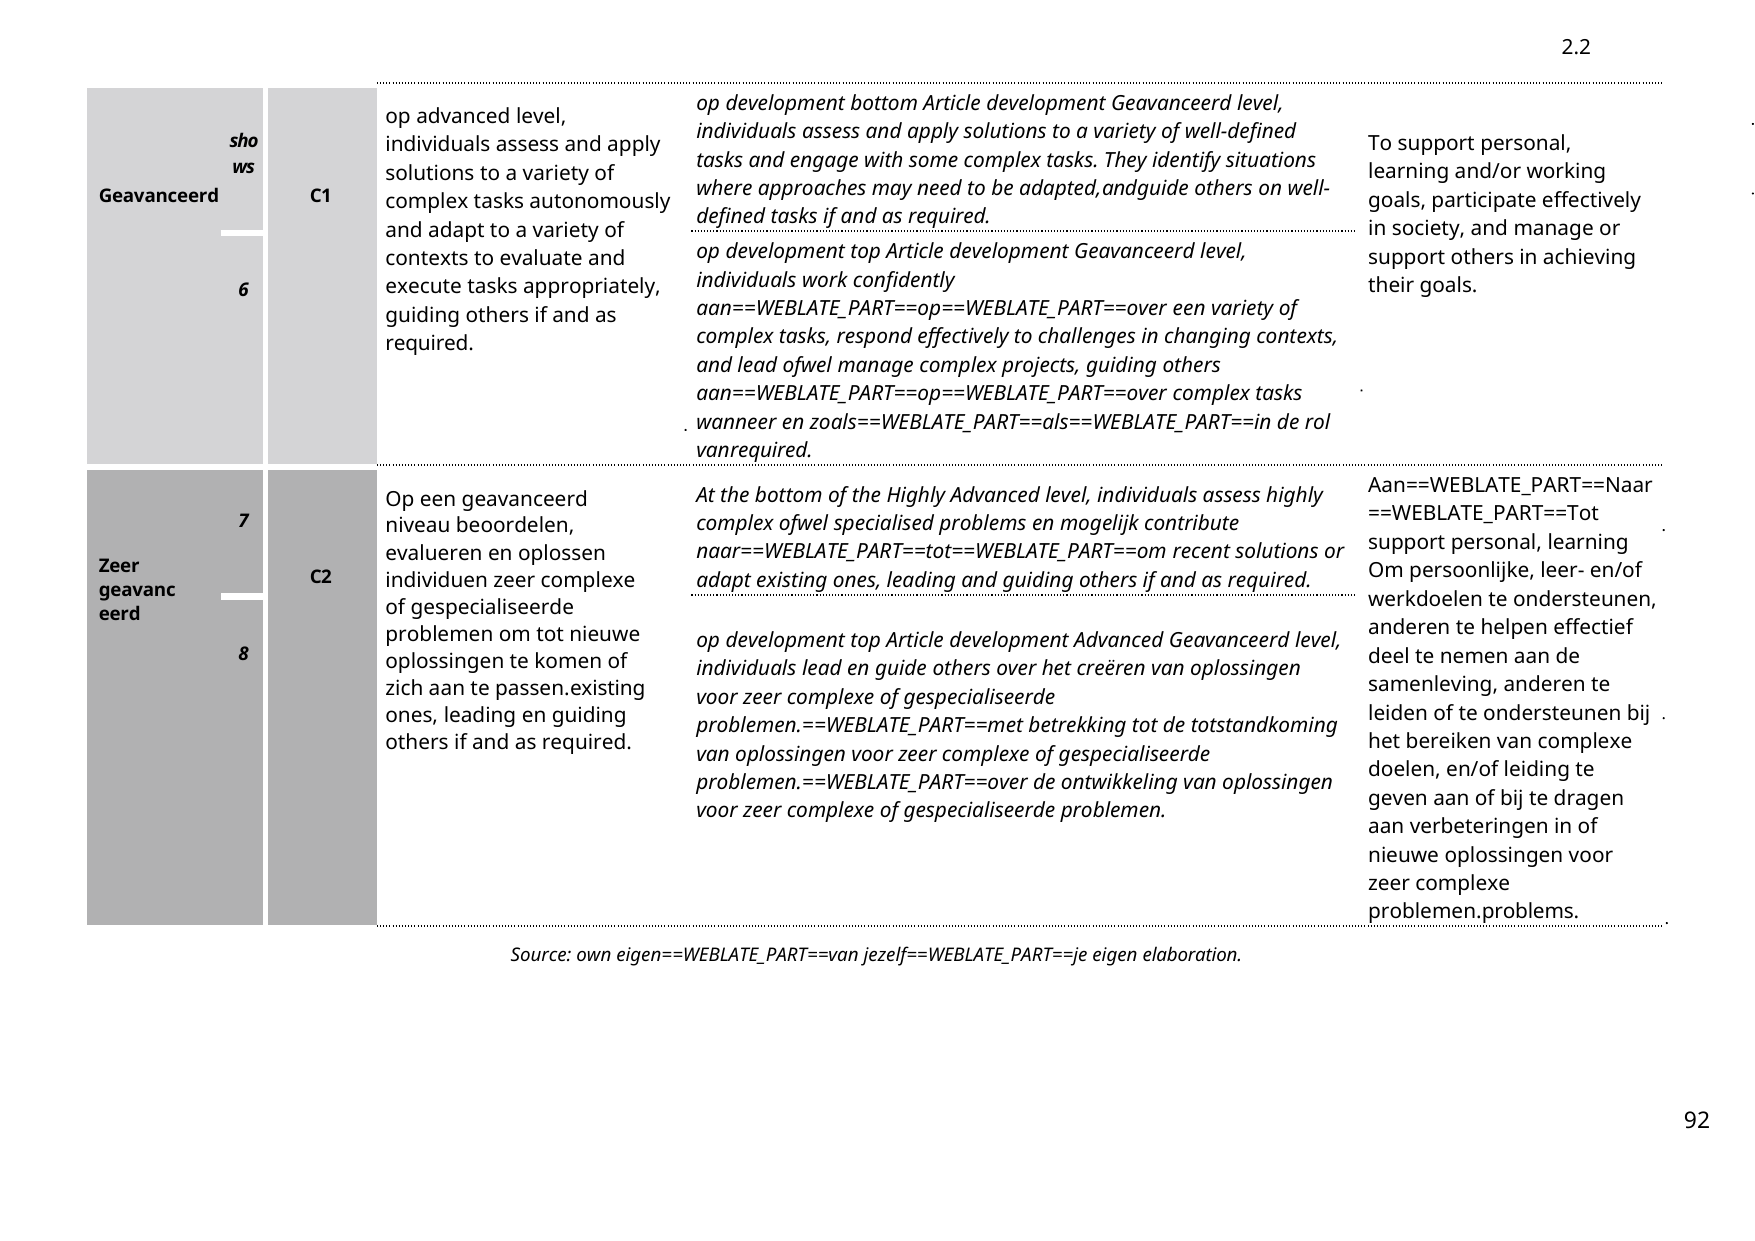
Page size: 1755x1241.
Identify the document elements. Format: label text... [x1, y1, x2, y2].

table_cell At the bottom of the Highly Advanced level, individuals assess highly complex ofwel specialised problems en mogelijk contribute naar==WEBLATE_PART==tot==WEBLATE_PART==om recent solutions or adapt existing ones, leading and guiding others if and as required. [691, 464, 1354, 593]
table_cell [1354, 82, 1359, 464]
table_cell To support personal, learning and/or working goals, participate effectively in society, and manage or support others in achieving their goals. [1360, 82, 1662, 464]
table_cell op development top Article development Geavanceerd level, individuals work confidently aan==WEBLATE_PART==op==WEBLATE_PART==over een variety of complex tasks, respond effectively to challenges in changing contexts, and lead ofwel manage complex projects, guiding others aan==WEBLATE_PART==op==WEBLATE_PART==over complex tasks wanneer en zoals==WEBLATE_PART==als==WEBLATE_PART==in de rol vanrequired. [691, 230, 1354, 464]
table_cell [1354, 464, 1359, 925]
table_cell Op een geavanceerd niveau beoordelen, evalueren en oplossen individuen zeer complexe of gespecialiseerde problemen om tot nieuwe oplossingen te komen of zich aan te passen.existing ones, leading en guiding others if and as required. [377, 464, 691, 925]
table_cell 8 [221, 600, 263, 925]
table_cell 7 [221, 470, 263, 593]
table_cell op development bottom Article development Geavanceerd level, individuals assess and apply solutions to a variety of well-defined tasks and engage with some complex tasks. They identify situations where approaches may need to be adapted,andguide others on well-defined tasks if and as required. [691, 82, 1354, 230]
table_cell Aan==WEBLATE_PART==Naar==WEBLATE_PART==Tot support personal, learning Om persoonlijke, leer- en/of werkdoelen te ondersteunen, anderen te helpen effectief deel te nemen aan de samenleving, anderen te leiden of te ondersteunen bij het bereiken van complexe doelen, en/of leiding te geven aan of bij te dragen aan verbeteringen in of nieuwe oplossingen voor zeer complexe problemen.problems. [1360, 464, 1662, 925]
table_cell C1 [268, 88, 377, 464]
text Source: own eigen==WEBLATE_PART==van jezelf==WEBLATE_PART==je eigen elaboration. [274, 941, 1480, 967]
table_cell Zeer geavanceerd [87, 470, 221, 925]
table_cell op development top Article development Advanced Geavanceerd level, individuals lead en guide others over het creëren van oplossingen voor zeer complexe of gespecialiseerde problemen.==WEBLATE_PART==met betrekking tot de totstandkoming van oplossingen voor zeer complexe of gespecialiseerde problemen.==WEBLATE_PART==over de ontwikkeling van oplossingen voor zeer complexe of gespecialiseerde problemen. [691, 594, 1354, 925]
table_cell 6 [221, 236, 263, 464]
table_cell shows [221, 88, 263, 230]
table_cell Geavanceerd [87, 88, 221, 464]
table_cell op advanced level, individuals assess and apply solutions to a variety of complex tasks autonomously and adapt to a variety of contexts to evaluate and execute tasks appropriately, guiding others if and as required. [377, 82, 691, 464]
table_cell C2 [268, 470, 377, 925]
